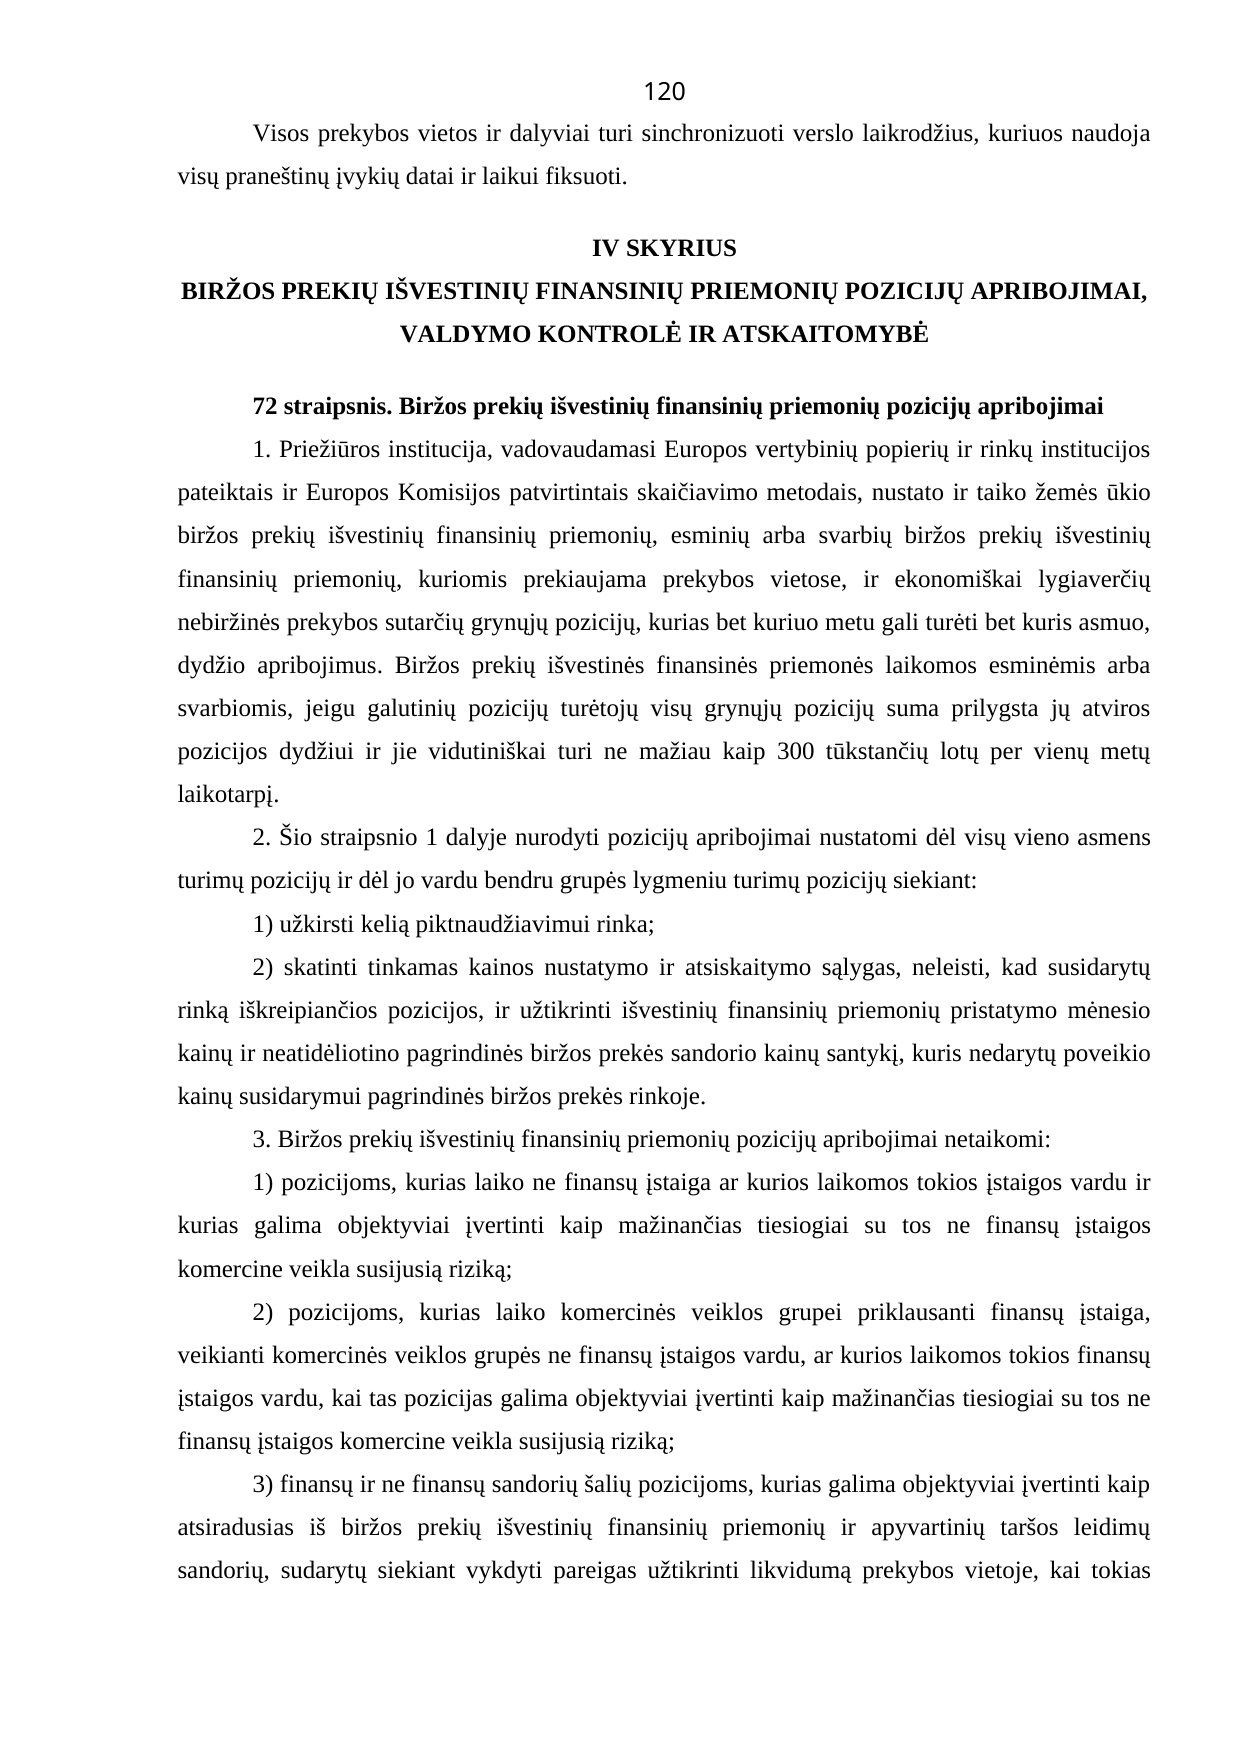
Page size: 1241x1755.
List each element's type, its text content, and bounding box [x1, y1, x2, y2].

text 3. Biržos prekių išvestinių finansinių priemonių pozicijų apribojimai netaikomi: [177, 1124, 1152, 1153]
text 2) skatinti tinkamas kainos nustatymo ir atsiskaitymo sąlygas, neleisti, kad susidarytų rinką iškreipiančios pozicijos, ir užtikrinti išvestinių finansinių priemonių pristatymo mėnesio kainų ir neatidėliotino pagrindinės biržos prekės sandorio kainų santykį, kuris nedarytų poveikio kainų susidarymui pagrindinės biržos prekės rinkoje. [177, 952, 1152, 1110]
text 72 straipsnis. Biržos prekių išvestinių finansinių priemonių pozicijų apribojimai [177, 391, 1152, 420]
text Visos prekybos vietos ir dalyviai turi sinchronizuoti verslo laikrodžius, kuriuos naudoja visų praneštinų įvykių datai ir laikui fiksuoti. [177, 118, 1152, 190]
text BIRŽOS PREKIŲ IŠVESTINIŲ FINANSINIŲ PRIEMONIŲ POZICIJŲ APRIBOJIMAI, VALDYMO KONTROLĖ IR ATSKAITOMYBĖ [177, 276, 1152, 348]
text 2) pozicijoms, kurias laiko komercinės veiklos grupei priklausanti finansų įstaiga, veikianti komercinės veiklos grupės ne finansų įstaigos vardu, ar kurios laikomos tokios finansų įstaigos vardu, kai tas pozicijas galima objektyviai įvertinti kaip mažinančias tiesiogiai su tos ne finansų įstaigos komercine veikla susijusią riziką; [177, 1297, 1152, 1455]
text 1. Priežiūros institucija, vadovaudamasi Europos vertybinių popierių ir rinkų institucijos pateiktais ir Europos Komisijos patvirtintais skaičiavimo metodais, nustato ir taiko žemės ūkio biržos prekių išvestinių finansinių priemonių, esminių arba svarbių biržos prekių išvestinių finansinių priemonių, kuriomis prekiaujama prekybos vietose, ir ekonomiškai lygiaverčių nebiržinės prekybos sutarčių grynųjų pozicijų, kurias bet kuriuo metu gali turėti bet kuris asmuo, dydžio apribojimus. Biržos prekių išvestinės finansinės priemonės laikomos esminėmis arba svarbiomis, jeigu galutinių pozicijų turėtojų visų grynųjų pozicijų suma prilygsta jų atviros pozicijos dydžiui ir jie vidutiniškai turi ne mažiau kaip 300 tūkstančių lotų per vienų metų laikotarpį. [177, 434, 1152, 808]
text 3) finansų ir ne finansų sandorių šalių pozicijoms, kurias galima objektyviai įvertinti kaip atsiradusias iš biržos prekių išvestinių finansinių priemonių ir apyvartinių taršos leidimų sandorių, sudarytų siekiant vykdyti pareigas užtikrinti likvidumą prekybos vietoje, kai tokias [177, 1469, 1152, 1584]
text IV SKYRIUS [177, 233, 1152, 262]
text 1) pozicijoms, kurias laiko ne finansų įstaiga ar kurios laikomos tokios įstaigos vardu ir kurias galima objektyviai įvertinti kaip mažinančias tiesiogiai su tos ne finansų įstaigos komercine veikla susijusią riziką; [177, 1167, 1152, 1282]
text 1) užkirsti kelią piktnaudžiavimui rinka; [177, 909, 1152, 937]
text 2. Šio straipsnio 1 dalyje nurodyti pozicijų apribojimai nustatomi dėl visų vieno asmens turimų pozicijų ir dėl jo vardu bendru grupės lygmeniu turimų pozicijų siekiant: [177, 822, 1152, 894]
